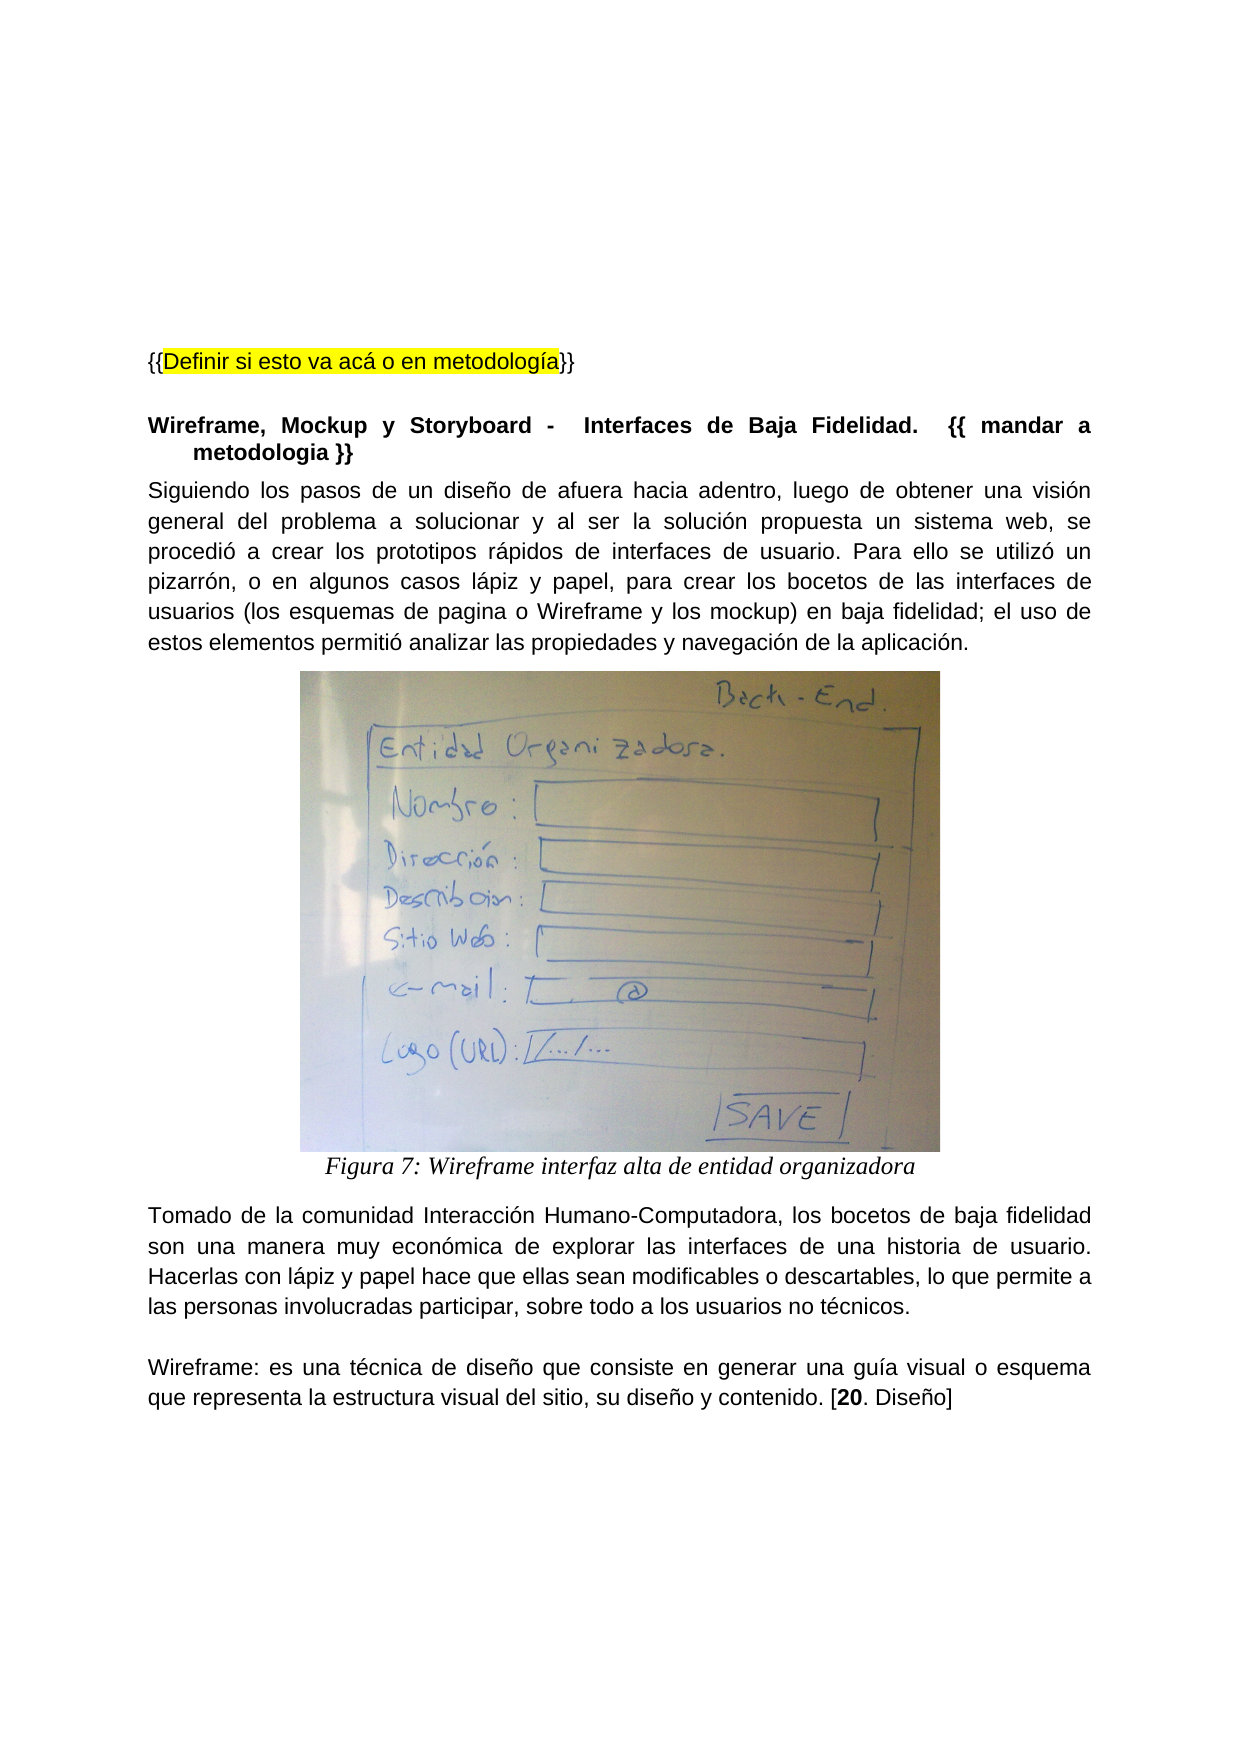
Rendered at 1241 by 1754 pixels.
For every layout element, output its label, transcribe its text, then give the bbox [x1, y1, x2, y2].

text Tomado de la comunidad Interacción Humano-Computadora, los bocetos de baja fidelidad son una manera muy económica de explorar las interfaces de una historia de usuario. Hacerlas con lápiz y papel hace que ellas sean modificables o descartables, lo que permite a las personas involucradas participar, sobre todo a los usuarios no técnicos. [148, 1202, 1093, 1319]
picture [300, 671, 941, 1152]
text {{Definir si esto va acá o en metodología}} [148, 348, 1093, 374]
text Figura 7: Wireframe interfaz alta de entidad organizadora [255, 1152, 985, 1180]
text Wireframe: es una técnica de diseño que consiste en generar una guía visual o esquema que representa la estructura visual del sitio, su diseño y contenido. [20. Diseño] [148, 1353, 1093, 1410]
text Siguiendo los pasos de un diseño de afuera hacia adentro, luego de obtener una visión general del problema a solucionar y al ser la solución propuesta un sistema web, se procedió a crear los prototipos rápidos de interfaces de usuario. Para ello se utilizó un pizarrón, o en algunos casos lápiz y papel, para crear los bocetos de las interfaces de usuarios (los esquemas de pagina o Wireframe y los mockup) en baja fidelidad; el uso de estos elementos permitió analizar las propiedades y navegación de la aplicación. [148, 477, 1093, 655]
subtitle Wireframe, Mockup y Storyboard - Interfaces de Baja Fidelidad. {{ mandar a metodologia }} [148, 412, 1093, 465]
